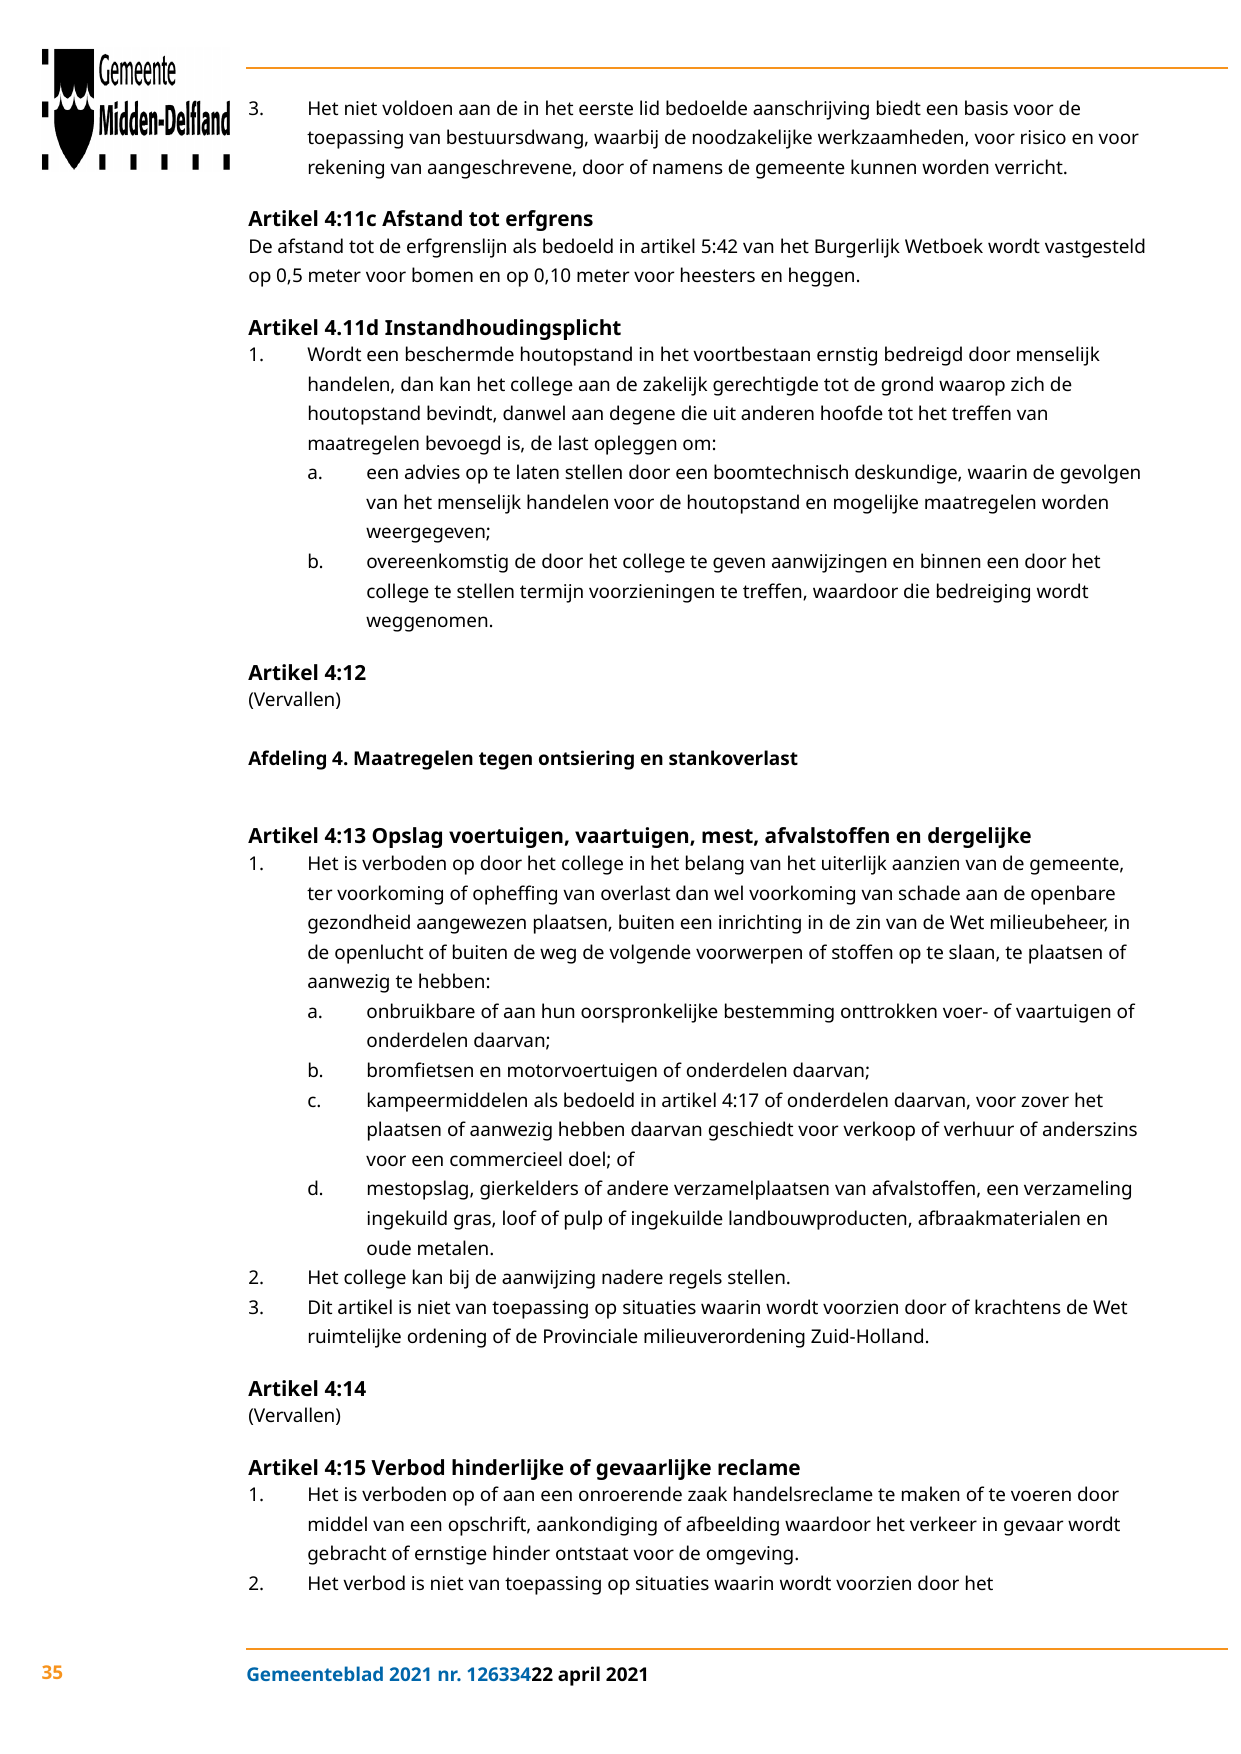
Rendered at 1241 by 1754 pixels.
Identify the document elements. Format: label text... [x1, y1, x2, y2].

text Afdeling 4. Maatregelen tegen ontsiering en stankoverlast [248, 746, 1152, 771]
picture [41, 47, 231, 172]
text Artikel 4:12 [248, 658, 1152, 686]
text Artikel 4:14 [248, 1374, 1152, 1402]
list Het college kan bij de aanwijzing nadere regels stellen. [248, 1264, 1152, 1290]
list Wordt een beschermde houtopstand in het voortbestaan ernstig bedreigd door menselijk handelen, dan kan het college aan de zakelijk gerechtigde tot de grond waarop zich de houtopstand bevindt, danwel aan degene die uit anderen hoofde tot het treffen van maatregelen bevoegd is, de last opleggen om: [248, 341, 1152, 456]
text (Vervallen) [248, 686, 1152, 712]
text Artikel 4.11d Instandhoudingsplicht [248, 313, 1152, 341]
list overeenkomstig de door het college te geven aanwijzingen en binnen een door het college te stellen termijn voorzieningen te treffen, waardoor die bedreiging wordt weggenomen. [307, 548, 1152, 633]
text Artikel 4:15 Verbod hinderlijke of gevaarlijke reclame [248, 1453, 1152, 1481]
list onbruikbare of aan hun oorspronkelijke bestemming onttrokken voer- of vaartuigen of onderdelen daarvan; [307, 998, 1152, 1053]
list bromfietsen en motorvoertuigen of onderdelen daarvan; [307, 1057, 1152, 1083]
list een advies op te laten stellen door een boomtechnisch deskundige, waarin de gevolgen van het menselijk handelen voor de houtopstand en mogelijke maatregelen worden weergegeven; [307, 459, 1152, 544]
text Artikel 4:13 Opslag voertuigen, vaartuigen, mest, afvalstoffen en dergelijke [248, 822, 1152, 850]
list kampeermiddelen als bedoeld in artikel 4:17 of onderdelen daarvan, voor zover het plaatsen of aanwezig hebben daarvan geschiedt voor verkoop of verhuur of anderszins voor een commercieel doel; of [307, 1087, 1152, 1172]
list Het is verboden op door het college in het belang van het uiterlijk aanzien van de gemeente, ter voorkoming of opheffing van overlast dan wel voorkoming van schade aan de openbare gezondheid aangewezen plaatsen, buiten een inrichting in de zin van de Wet milieubeheer, in de openlucht of buiten de weg de volgende voorwerpen of stoffen op te slaan, te plaatsen of aanwezig te hebben: [248, 850, 1152, 994]
text (Vervallen) [248, 1402, 1152, 1428]
list Het verbod is niet van toepassing op situaties waarin wordt voorzien door het [248, 1570, 1152, 1596]
list mestopslag, gierkelders of andere verzamelplaatsen van afvalstoffen, een verzameling ingekuild gras, loof of pulp of ingekuilde landbouwproducten, afbraakmaterialen en oude metalen. [307, 1176, 1152, 1260]
list Dit artikel is niet van toepassing op situaties waarin wordt voorzien door of krachtens de Wet ruimtelijke ordening of de Provinciale milieuverordening Zuid-Holland. [248, 1294, 1152, 1349]
list Het niet voldoen aan de in het eerste lid bedoelde aanschrijving biedt een basis voor de toepassing van bestuursdwang, waarbij de noodzakelijke werkzaamheden, voor risico en voor rekening van aangeschrevene, door of namens de gemeente kunnen worden verricht. [248, 95, 1152, 180]
text De afstand tot de erfgrenslijn als bedoeld in artikel 5:42 van het Burgerlijk Wetboek wordt vastgesteld op 0,5 meter voor bomen en op 0,10 meter voor heesters en heggen. [248, 233, 1152, 288]
text Artikel 4:11c Afstand tot erfgrens [248, 204, 1152, 233]
list Het is verboden op of aan een onroerende zaak handelsreclame te maken of te voeren door middel van een opschrift, aankondiging of afbeelding waardoor het verkeer in gevaar wordt gebracht of ernstige hinder ontstaat voor de omgeving. [248, 1481, 1152, 1566]
